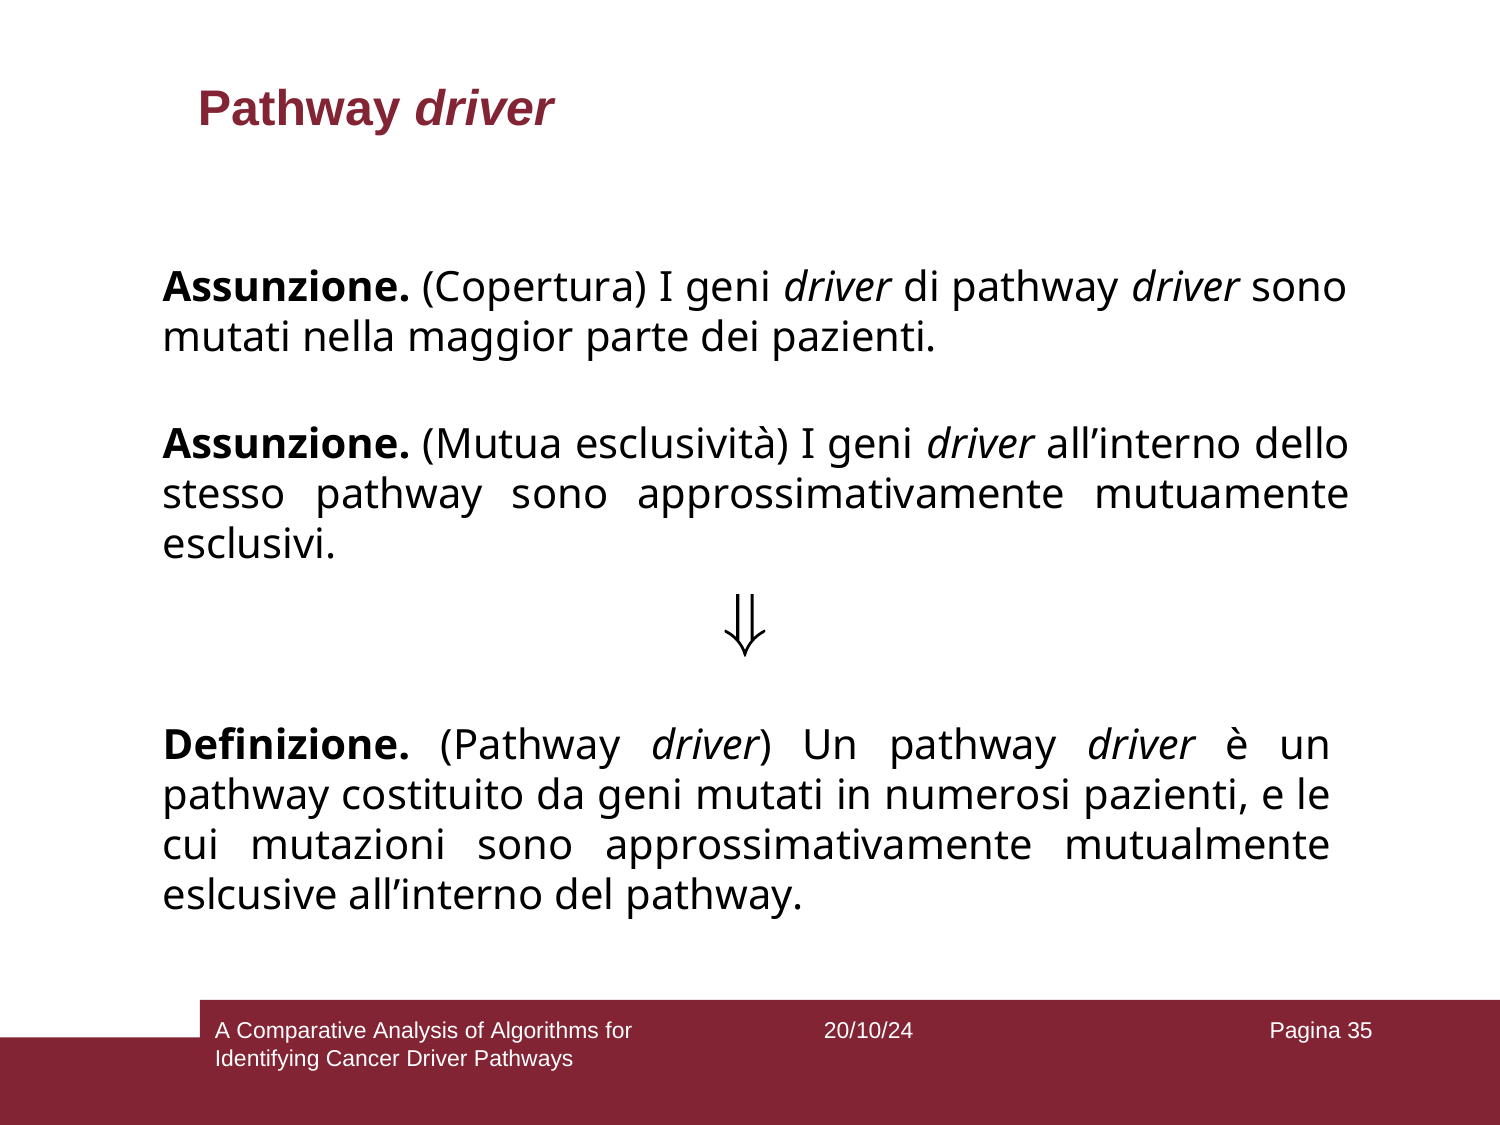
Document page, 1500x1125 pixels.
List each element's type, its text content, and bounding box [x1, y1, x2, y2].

text_box Definizione. (Pathway driver) Un pathway driver è un pathway costituito da geni mutati in numerosi pazienti, e le cui mutazioni sono approssimativamente mutualmente eslcusive all’interno del pathway. [147, 710, 1359, 926]
text_box Assunzione. (Mutua esclusività) I geni driver all’interno dello stesso pathway sono approssimativamente mutuamente esclusivi. [147, 409, 1378, 575]
picture [724, 594, 766, 657]
text_box Pagina <number> [1074, 1008, 1388, 1084]
text_box A Comparative Analysis of Algorithms for Identifying Cancer Driver Pathways [199, 1008, 676, 1084]
text_box Assunzione. (Copertura) I geni driver di pathway driver sono mutati nella maggior parte dei pazienti. [147, 252, 1363, 368]
title Pathway driver [183, 67, 1400, 150]
text_box 20/10/24 [712, 1008, 1026, 1084]
